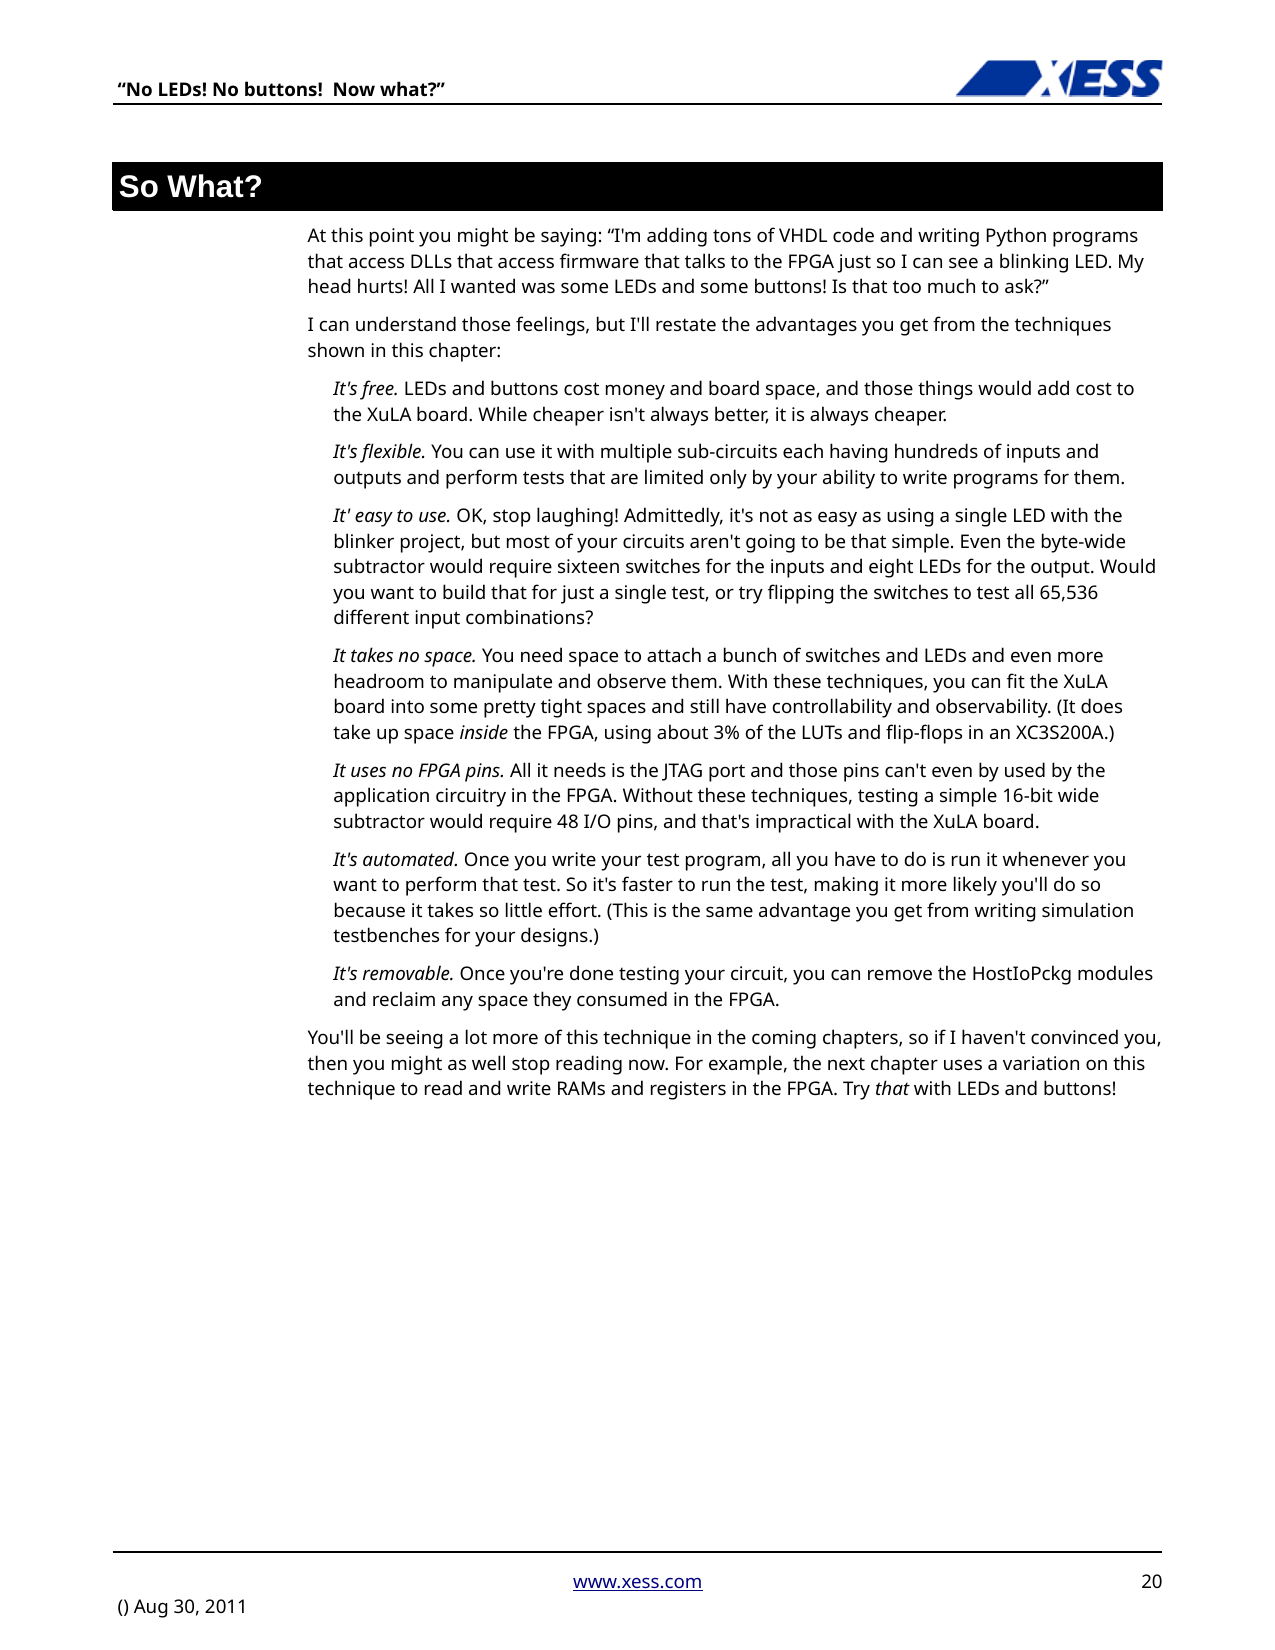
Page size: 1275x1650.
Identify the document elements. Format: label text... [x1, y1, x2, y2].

text At this point you might be saying: “I'm adding tons of VHDL code and writing Python programs that access DLLs that access firmware that talks to the FPGA just so I can see a blinking LED. My head hurts! All I wanted was some LEDs and some buttons! Is that too much to ask?” [307, 223, 1162, 299]
text It uses no FPGA pins. All it needs is the JTAG port and those pins can't even by used by the application circuitry in the FPGA. Without these techniques, testing a simple 16-bit wide subtractor would require 48 I/O pins, and that's impractical with the XuLA board. [333, 757, 1162, 834]
subtitle So What? [114, 163, 1162, 210]
text It's free. LEDs and buttons cost money and board space, and those things would add cost to the XuLA board. While cheaper isn't always better, it is always cheaper. [333, 375, 1162, 426]
text You'll be seeing a lot more of this technique in the coming chapters, so if I haven't convinced you, then you might as well stop reading now. For example, the next chapter uses a variation on this technique to read and write RAMs and registers in the FPGA. Try that with LEDs and buttons! [307, 1024, 1162, 1101]
text It's removable. Once you're done testing your circuit, you can remove the HostIoPckg modules and reclaim any space they consumed in the FPGA. [333, 961, 1162, 1012]
text It takes no space. You need space to attach a bunch of switches and LEDs and even more headroom to manipulate and observe them. With these techniques, you can fit the XuLA board into some pretty tight spaces and still have controllability and observability. (It does take up space inside the FPGA, using about 3% of the LUTs and flip-flops in an XC3S200A.) [333, 642, 1162, 744]
text It' easy to use. OK, stop laughing! Admittedly, it's not as easy as using a single LED with the blinker project, but most of your circuits aren't going to be that simple. Even the byte-wide subtractor would require sixteen switches for the inputs and eight LEDs for the output. Would you want to build that for just a single test, or try flipping the switches to test all 65,536 different input combinations? [333, 502, 1162, 630]
text I can understand those feelings, but I'll restate the advantages you get from the techniques shown in this chapter: [307, 312, 1162, 363]
text It's automated. Once you write your test program, all you have to do is run it whenever you want to perform that test. So it's faster to run the test, making it more likely you'll do so because it takes so little effort. (This is the same advantage you get from writing simulation testbenches for your designs.) [333, 846, 1162, 948]
text It's flexible. You can use it with multiple sub-circuits each having hundreds of inputs and outputs and perform tests that are limited only by your ability to write programs for them. [333, 439, 1162, 490]
picture [955, 60, 1163, 97]
